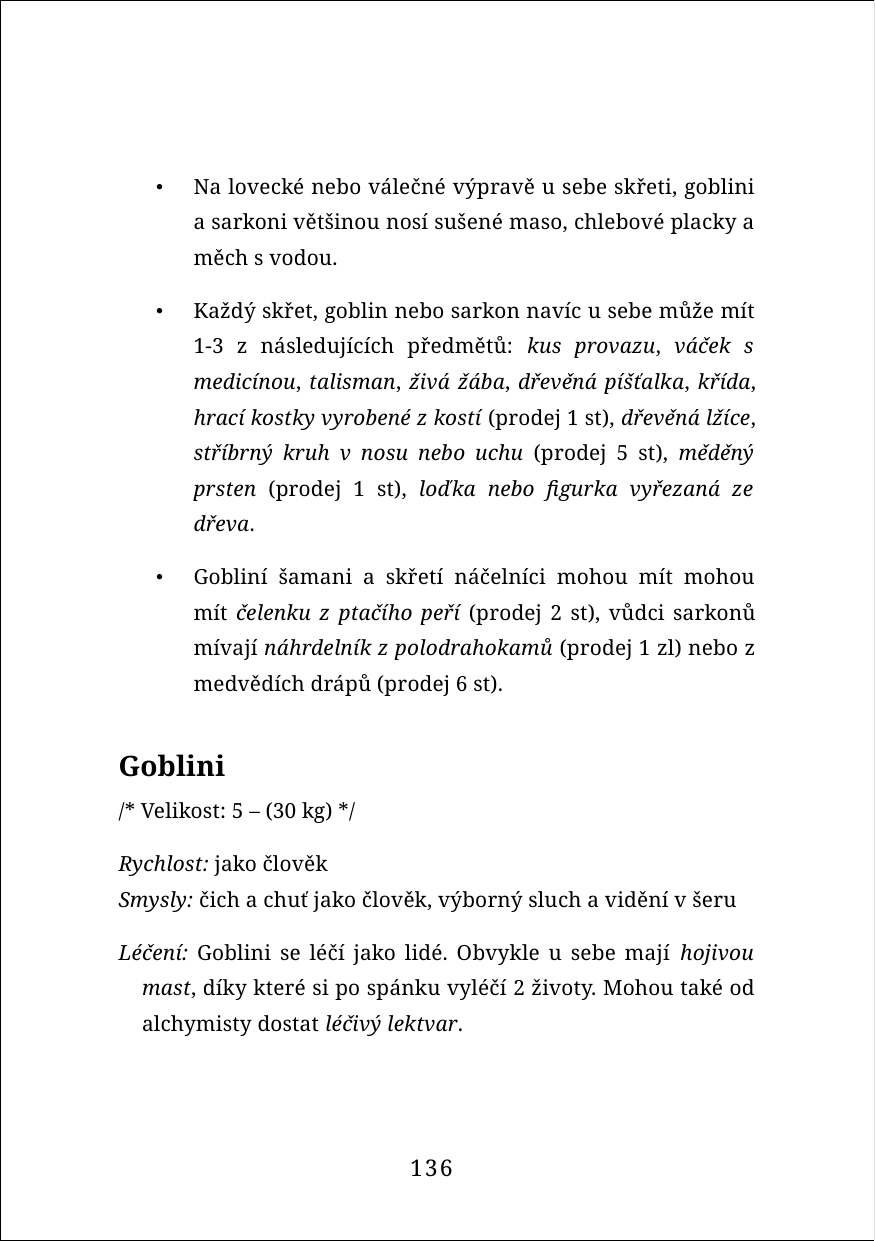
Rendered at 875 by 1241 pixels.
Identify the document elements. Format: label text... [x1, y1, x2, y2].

text /* Velikost: 5 – (30 kg) */ [118, 796, 756, 824]
text Smysly: čich a chuť jako člověk, výborný sluch a vidění v šeru [118, 885, 756, 913]
list Na lovecké nebo válečné výpravě u sebe skřeti, goblini a sarkoni většinou nosí sušené maso, chlebové placky a měch s vodou. [156, 172, 756, 271]
text Léčení: Goblini se léčí jako lidé. Obvykle u sebe mají hojivou mast, díky které si po spánku vyléčí 2 životy. Mohou také od alchymisty dostat léčivý lektvar. [118, 938, 756, 1037]
subtitle Goblini [118, 746, 756, 784]
list Každý skřet, goblin nebo sarkon navíc u sebe může mít 1-3 z následujících předmětů: kus provazu, váček s medicínou, talisman, živá žába, dřevěná píšťalka, křída, hrací kostky vyrobené z kostí (prodej 1 st), dřevěná lžíce, stříbrný kruh v nosu nebo uchu (prodej 5 st), měděný prsten (prodej 1 st), loďka nebo figurka vyřezaná ze dřeva. [156, 296, 756, 538]
list Gobliní šamani a skřetí náčelníci mohou mít mohou mít čelenku z ptačího peří (prodej 2 st), vůdci sarkonů mívají náhrdelník z polodrahokamů (prodej 1 zl) nebo z medvědích drápů (prodej 6 st). [156, 562, 756, 697]
text Rychlost: jako člověk [118, 849, 756, 878]
